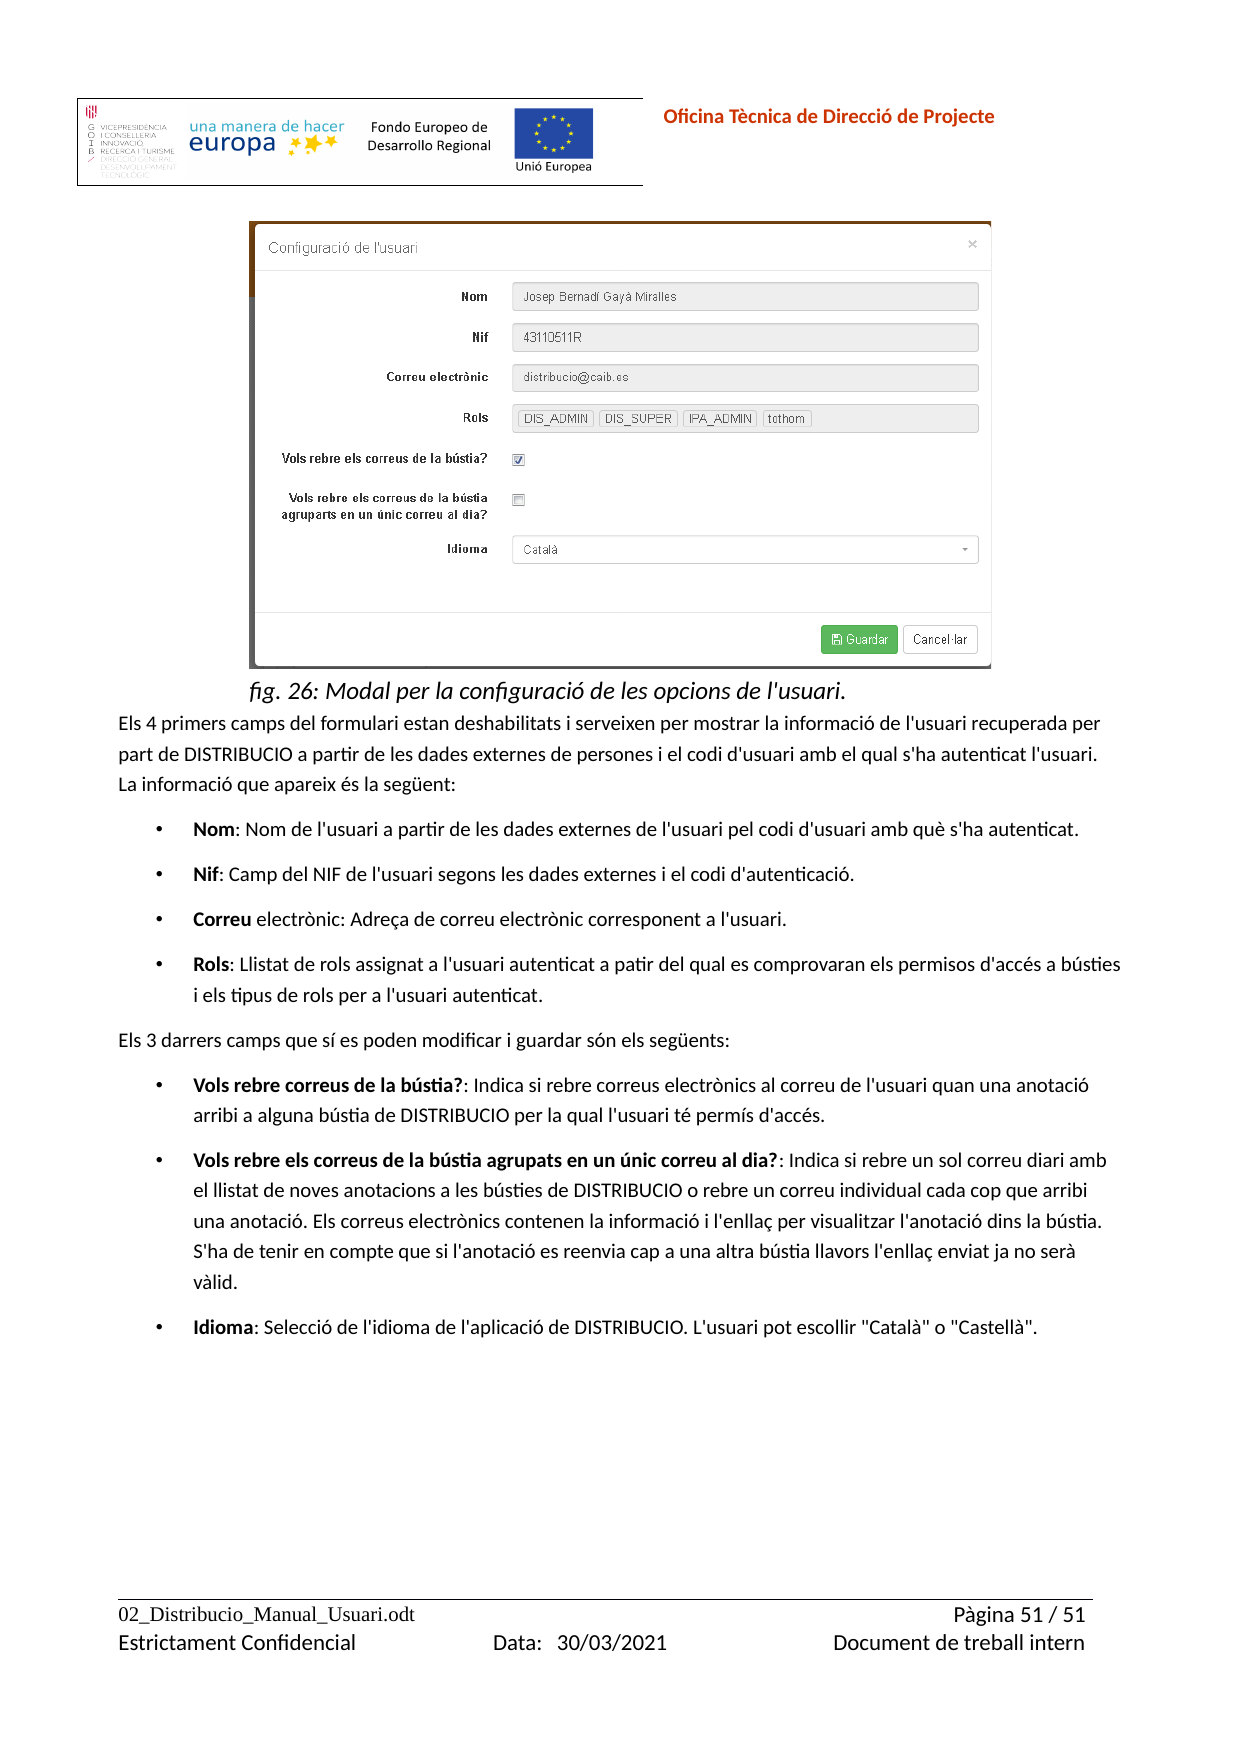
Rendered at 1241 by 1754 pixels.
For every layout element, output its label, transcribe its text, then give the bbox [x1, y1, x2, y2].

picture [82, 103, 181, 180]
list Correu electrònic: Adreça de correu electrònic corresponent a l'usuari. [156, 906, 1122, 932]
picture [187, 103, 599, 180]
text Els 3 darrers camps que sí es poden modificar i guardar són els següents: [118, 1027, 1122, 1052]
list Nif: Camp del NIF de l'usuari segons les dades externes i el codi d'autenticació. [156, 861, 1122, 887]
text fig. 26: Modal per la configuració de les opcions de l'usuari. [249, 669, 991, 706]
list Vols rebre correus de la bústia?: Indica si rebre correus electrònics al correu de l'usuari quan una anotació arribi a alguna bústia de DISTRIBUCIO per la qual l'usuari té permís d'accés. [156, 1072, 1122, 1128]
list Idioma: Selecció de l'idioma de l'aplicació de DISTRIBUCIO. L'usuari pot escollir "Català" o "Castellà". [156, 1314, 1122, 1339]
list Rols: Llistat de rols assignat a l'usuari autenticat a patir del qual es comprovaran els permisos d'accés a bústies i els tipus de rols per a l'usuari autenticat. [156, 951, 1122, 1007]
list Vols rebre els correus de la bústia agrupats en un únic correu al dia?: Indica si rebre un sol correu diari amb el llistat de noves anotacions a les bústies de DISTRIBUCIO o rebre un correu individual cada cop que arribi una anotació. Els correus electrònics contenen la informació i l'enllaç per visualitzar l'anotació dins la bústia. S'ha de tenir en compte que si l'anotació es reenvia cap a una altra bústia llavors l'enllaç enviat ja no serà vàlid. [156, 1147, 1122, 1294]
picture [249, 221, 992, 669]
list Nom: Nom de l'usuari a partir de les dades externes de l'usuari pel codi d'usuari amb què s'ha autenticat. [156, 816, 1122, 842]
text Els 4 primers camps del formulari estan deshabilitats i serveixen per mostrar la informació de l'usuari recuperada per part de DISTRIBUCIO a partir de les dades externes de persones i el codi d'usuari amb el qual s'ha autenticat l'usuari. La informació que apareix és la següent: [118, 209, 1122, 797]
